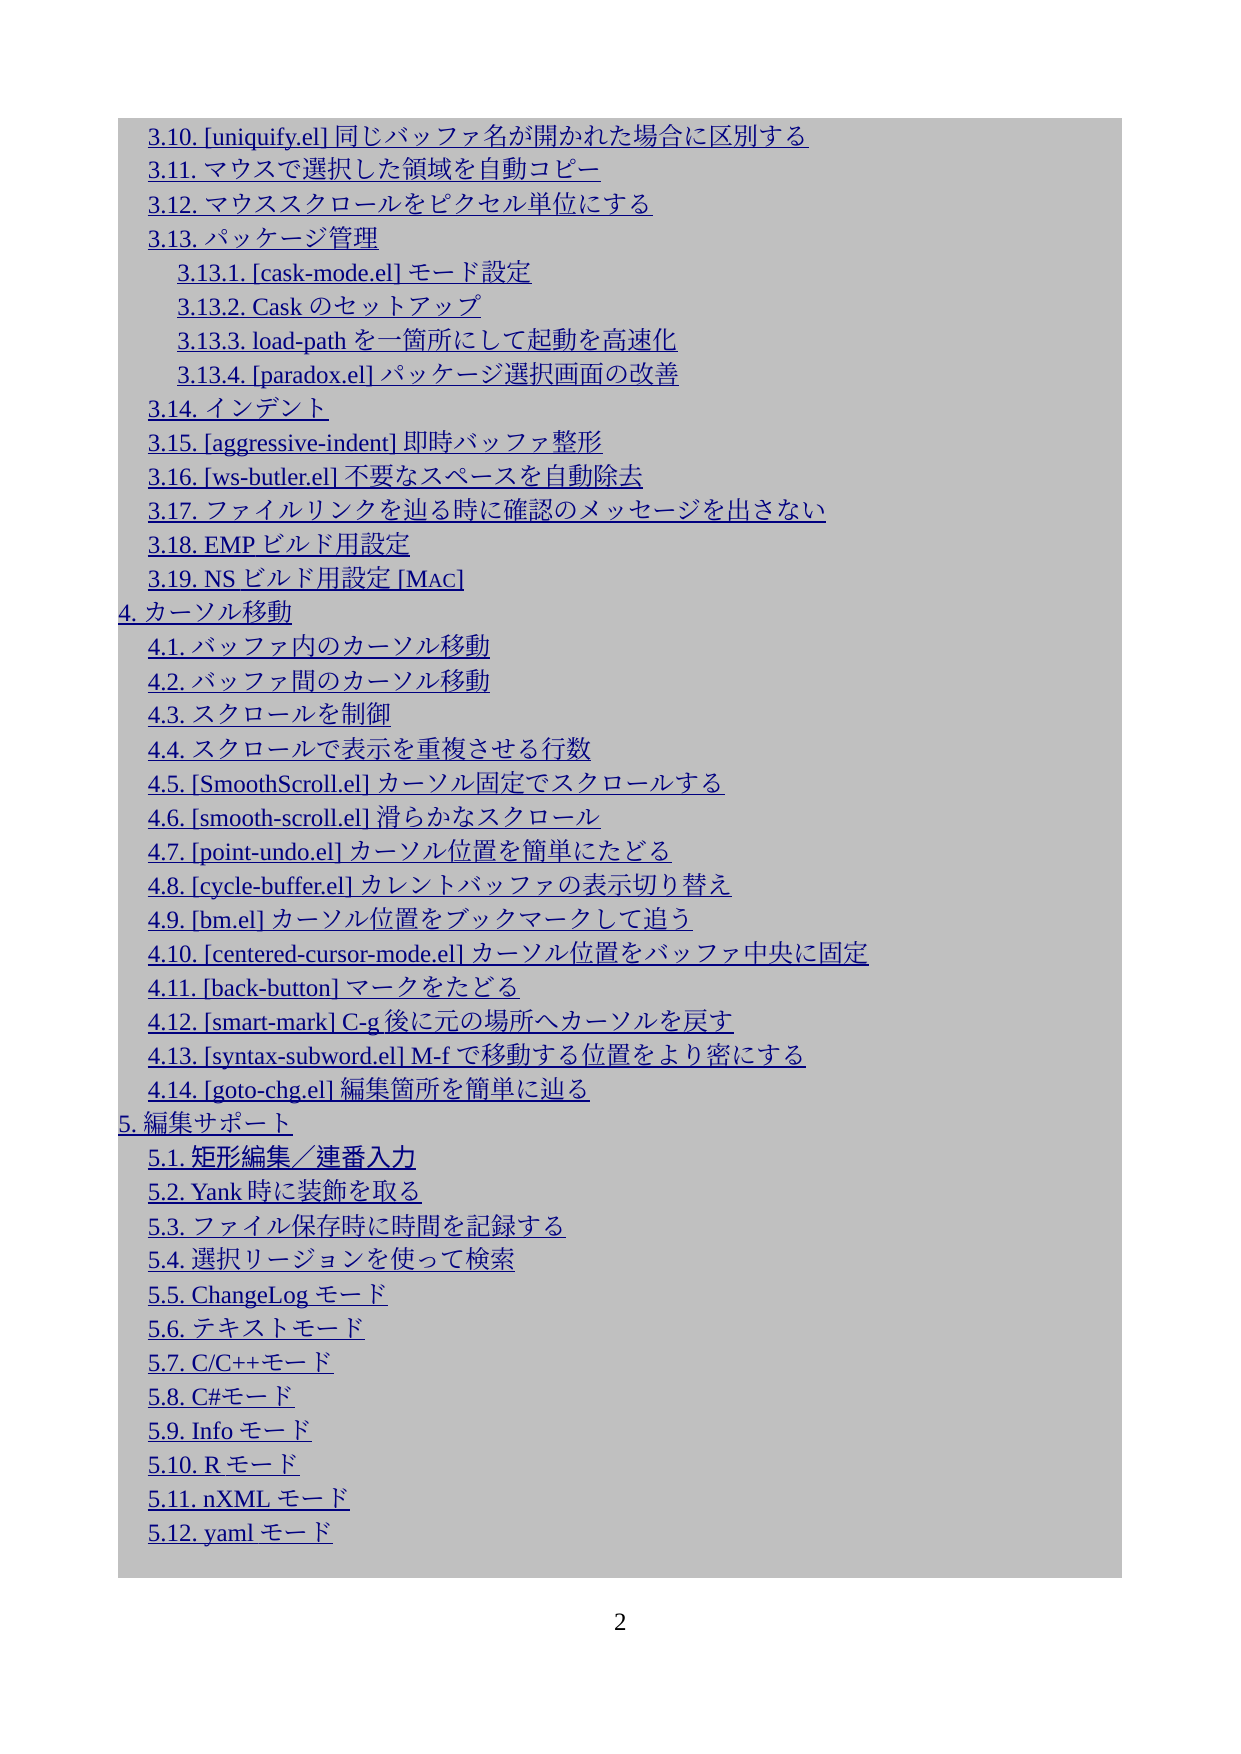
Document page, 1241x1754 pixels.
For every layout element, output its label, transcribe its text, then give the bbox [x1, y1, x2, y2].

text 5.9. Infoモード [148, 1412, 1122, 1447]
text 4.8. [cycle-buffer.el] カレントバッファの表示切り替え [148, 867, 1122, 902]
text 5.5. ChangeLog モード [148, 1276, 1122, 1310]
text 4.12. [smart-mark] C-g後に元の場所へカーソルを戻す [148, 1004, 1122, 1038]
text 3.19. NSビルド用設定 [Mac] [148, 561, 1122, 595]
text 4.1. バッファ内のカーソル移動 [148, 629, 1122, 663]
text 4.3. スクロールを制御 [148, 697, 1122, 731]
text 4. カーソル移動 [118, 595, 1122, 629]
text 5.1. 矩形編集／連番入力 [148, 1140, 1122, 1174]
text 3.13.3. load-path を一箇所にして起動を高速化 [177, 322, 1122, 357]
text 3.13. パッケージ管理 [148, 220, 1122, 254]
text 4.4. スクロールで表示を重複させる行数 [148, 731, 1122, 765]
text 5.10. Rモード [148, 1447, 1122, 1481]
text 5.3. ファイル保存時に時間を記録する [148, 1208, 1122, 1242]
text 4.2. バッファ間のカーソル移動 [148, 663, 1122, 697]
text 3.13.4. [paradox.el] パッケージ選択画面の改善 [177, 357, 1122, 391]
text 5.12. yamlモード [148, 1515, 1122, 1549]
text 3.11. マウスで選択した領域を自動コピー [148, 152, 1122, 186]
text 4.14. [goto-chg.el] 編集箇所を簡単に辿る [148, 1072, 1122, 1106]
text 4.5. [SmoothScroll.el] カーソル固定でスクロールする [148, 765, 1122, 799]
text 4.13. [syntax-subword.el] M-f で移動する位置をより密にする [148, 1038, 1122, 1072]
text 3.14. インデント [148, 391, 1122, 425]
text 4.10. [centered-cursor-mode.el] カーソル位置をバッファ中央に固定 [148, 936, 1122, 970]
text 5.7. C/C++モード [148, 1344, 1122, 1378]
text 5.8. C#モード [148, 1378, 1122, 1412]
text 5.2. Yank時に装飾を取る [148, 1174, 1122, 1208]
text 4.7. [point-undo.el] カーソル位置を簡単にたどる [148, 833, 1122, 867]
text 3.12. マウススクロールをピクセル単位にする [148, 186, 1122, 220]
text 3.18. EMPビルド用設定 [148, 527, 1122, 561]
text 5.6. テキストモード [148, 1310, 1122, 1344]
text 5. 編集サポート [118, 1106, 1122, 1140]
text 3.17. ファイルリンクを辿る時に確認のメッセージを出さない [148, 493, 1122, 527]
text 3.13.2. Cask のセットアップ [177, 288, 1122, 322]
text 4.11. [back-button] マークをたどる [148, 970, 1122, 1004]
text 5.11. nXMLモード [148, 1481, 1122, 1515]
text 4.9. [bm.el] カーソル位置をブックマークして追う [148, 902, 1122, 936]
text 3.10. [uniquify.el] 同じバッファ名が開かれた場合に区別する [148, 118, 1122, 152]
text 3.16. [ws-butler.el] 不要なスペースを自動除去 [148, 459, 1122, 493]
text 3.15. [aggressive-indent] 即時バッファ整形 [148, 425, 1122, 459]
text 5.4. 選択リージョンを使って検索 [148, 1242, 1122, 1276]
text 3.13.1. [cask-mode.el] モード設定 [177, 254, 1122, 288]
text 4.6. [smooth-scroll.el] 滑らかなスクロール [148, 799, 1122, 833]
